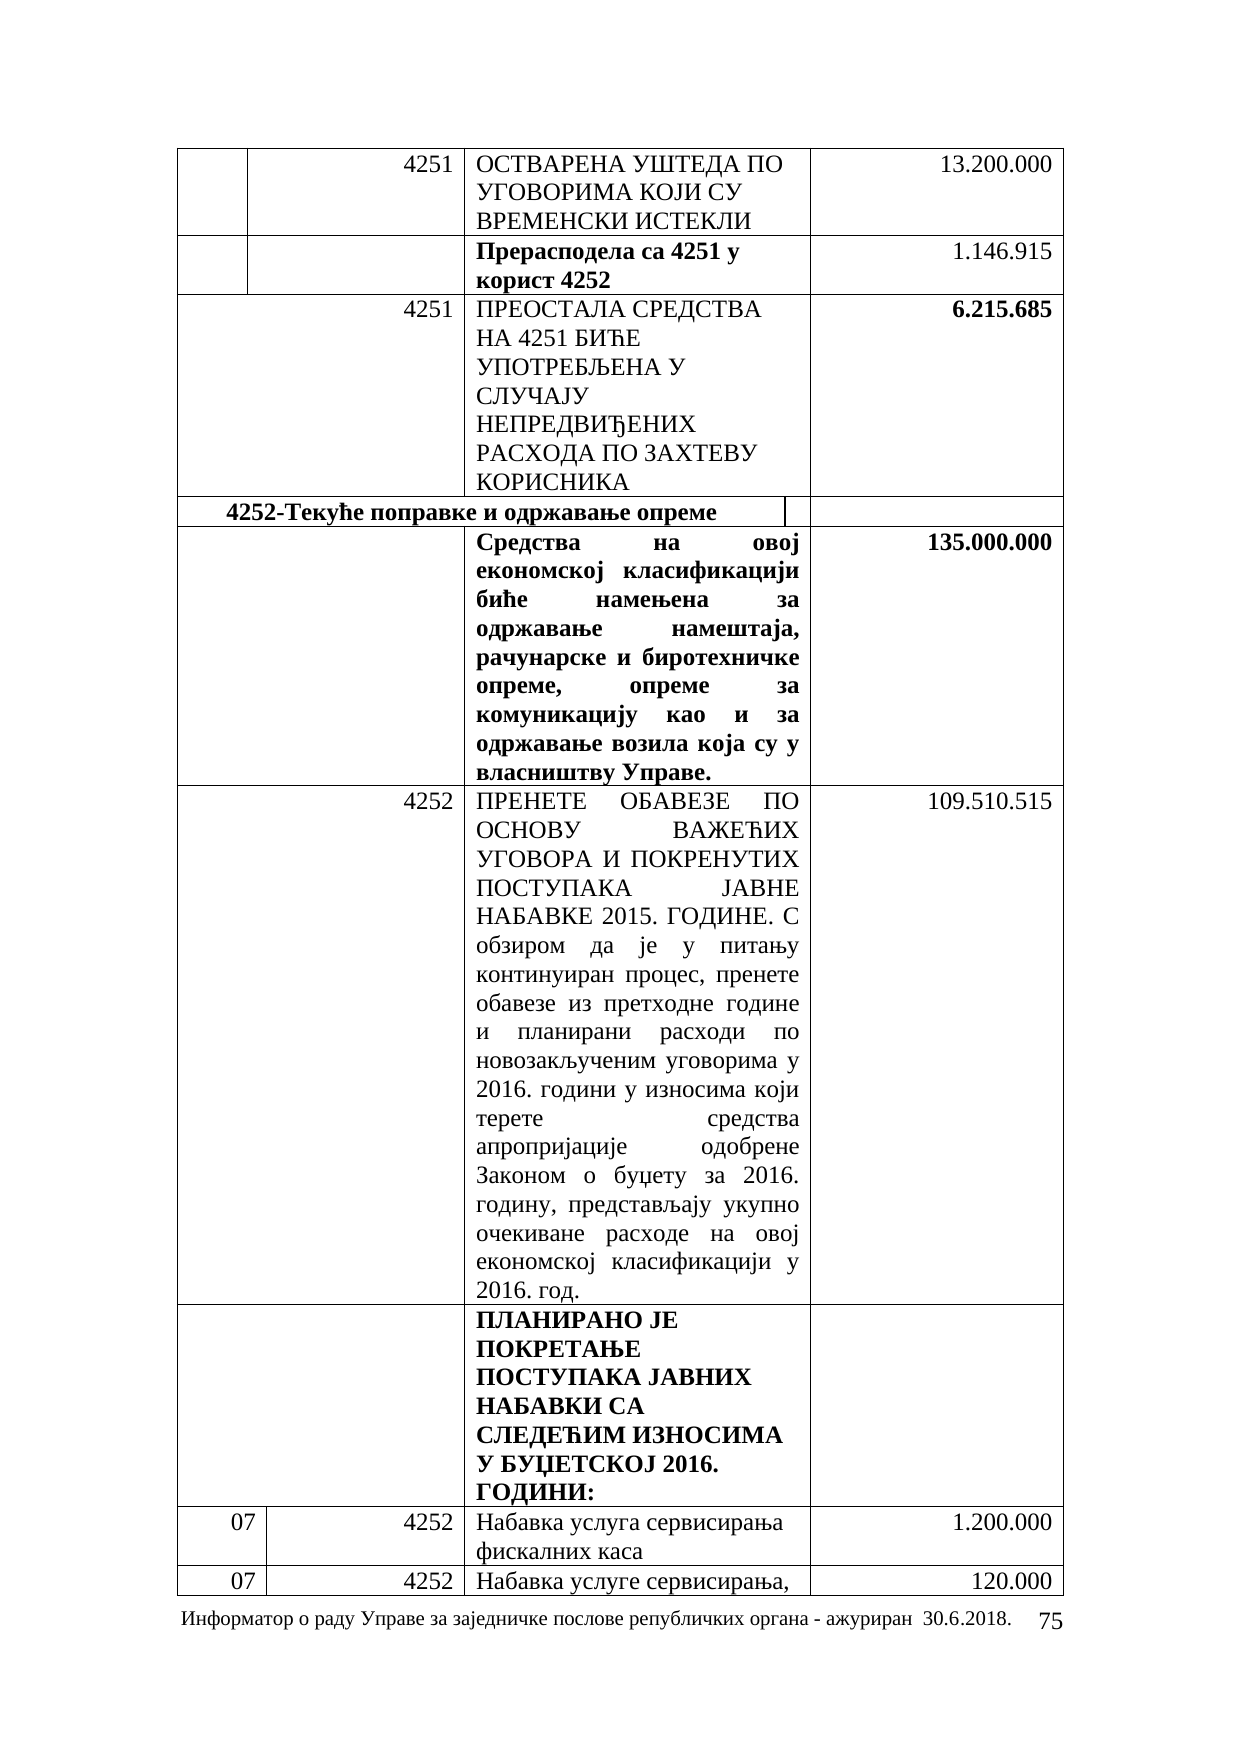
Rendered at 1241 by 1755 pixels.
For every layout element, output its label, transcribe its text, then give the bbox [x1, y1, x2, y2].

table_cell [811, 497, 1063, 526]
table_cell 1.146.915 [811, 236, 1063, 293]
table_cell 109.510.515 [811, 786, 1063, 1304]
table_cell [178, 149, 247, 235]
table_cell Набавка услуге сервисирања, [465, 1566, 810, 1594]
table_cell 120.000 [811, 1566, 1063, 1594]
table_cell [178, 236, 247, 293]
table_cell ПЛАНИРАНО ЈЕ ПОКРЕТАЊЕ ПОСТУПАКА ЈАВНИХ НАБАВКИ СА СЛЕДЕЋИМ ИЗНОСИМА У БУЏЕТСКОЈ 2016. ГОДИНИ: [465, 1305, 810, 1506]
table_cell Средства на овој економској класификацији биће намењена за одржавање намештаја, рачунарске и биротехничке опреме, опреме за комуникацију као и за одржавање возила која су у власништву Управе. [465, 527, 810, 785]
table_cell 1.200.000 [811, 1507, 1063, 1565]
table_cell [248, 236, 464, 293]
table_cell 135.000.000 [811, 527, 1063, 785]
table_cell [178, 1305, 464, 1506]
table_cell 4252 [267, 1507, 464, 1565]
table_cell 4252-Текуће поправке и одржавање опреме [178, 497, 784, 526]
table_cell [811, 1305, 1063, 1506]
table_cell 4251 [178, 295, 464, 496]
table_cell Набавка услуга сервисирања фискалних каса [465, 1507, 810, 1565]
table_cell ОСТВАРЕНА УШТЕДА ПО УГОВОРИМА КОЈИ СУ ВРЕМЕНСКИ ИСТЕКЛИ [465, 149, 810, 235]
table_cell Прерасподела са 4251 у корист 4252 [465, 236, 810, 293]
table_cell 07 [178, 1507, 266, 1565]
table_cell [786, 497, 810, 526]
table_cell 6.215.685 [811, 295, 1063, 496]
table_cell [178, 527, 464, 785]
table_cell ПРЕОСТАЛА СРЕДСТВА НА 4251 БИЋЕ УПОТРЕБЉЕНА У СЛУЧАЈУ НЕПРЕДВИЂЕНИХ РАСХОДА ПО ЗАХТЕВУ КОРИСНИКА [465, 295, 810, 496]
table_cell ПРЕНЕТЕ ОБАВЕЗЕ ПО ОСНОВУ ВАЖЕЋИХ УГОВОРА И ПОКРЕНУТИХ ПОСТУПАКА ЈАВНЕ НАБАВКЕ 2015. ГОДИНЕ. С обзиром да је у питању континуиран процес, пренете обавезе из претходне године и планирани расходи по новозакљученим уговорима у 2016. години у износима који терете средства апропријације одобрене Законом о буџету за 2016. годину, представљају укупно очекиване расходе на овој економској класификацији у 2016. год. [465, 786, 810, 1304]
table_cell 07 [178, 1566, 266, 1594]
table_cell 4252 [267, 1566, 464, 1594]
table_cell 13.200.000 [811, 149, 1063, 235]
table_cell 4252 [178, 786, 464, 1304]
table_cell 4251 [248, 149, 464, 235]
